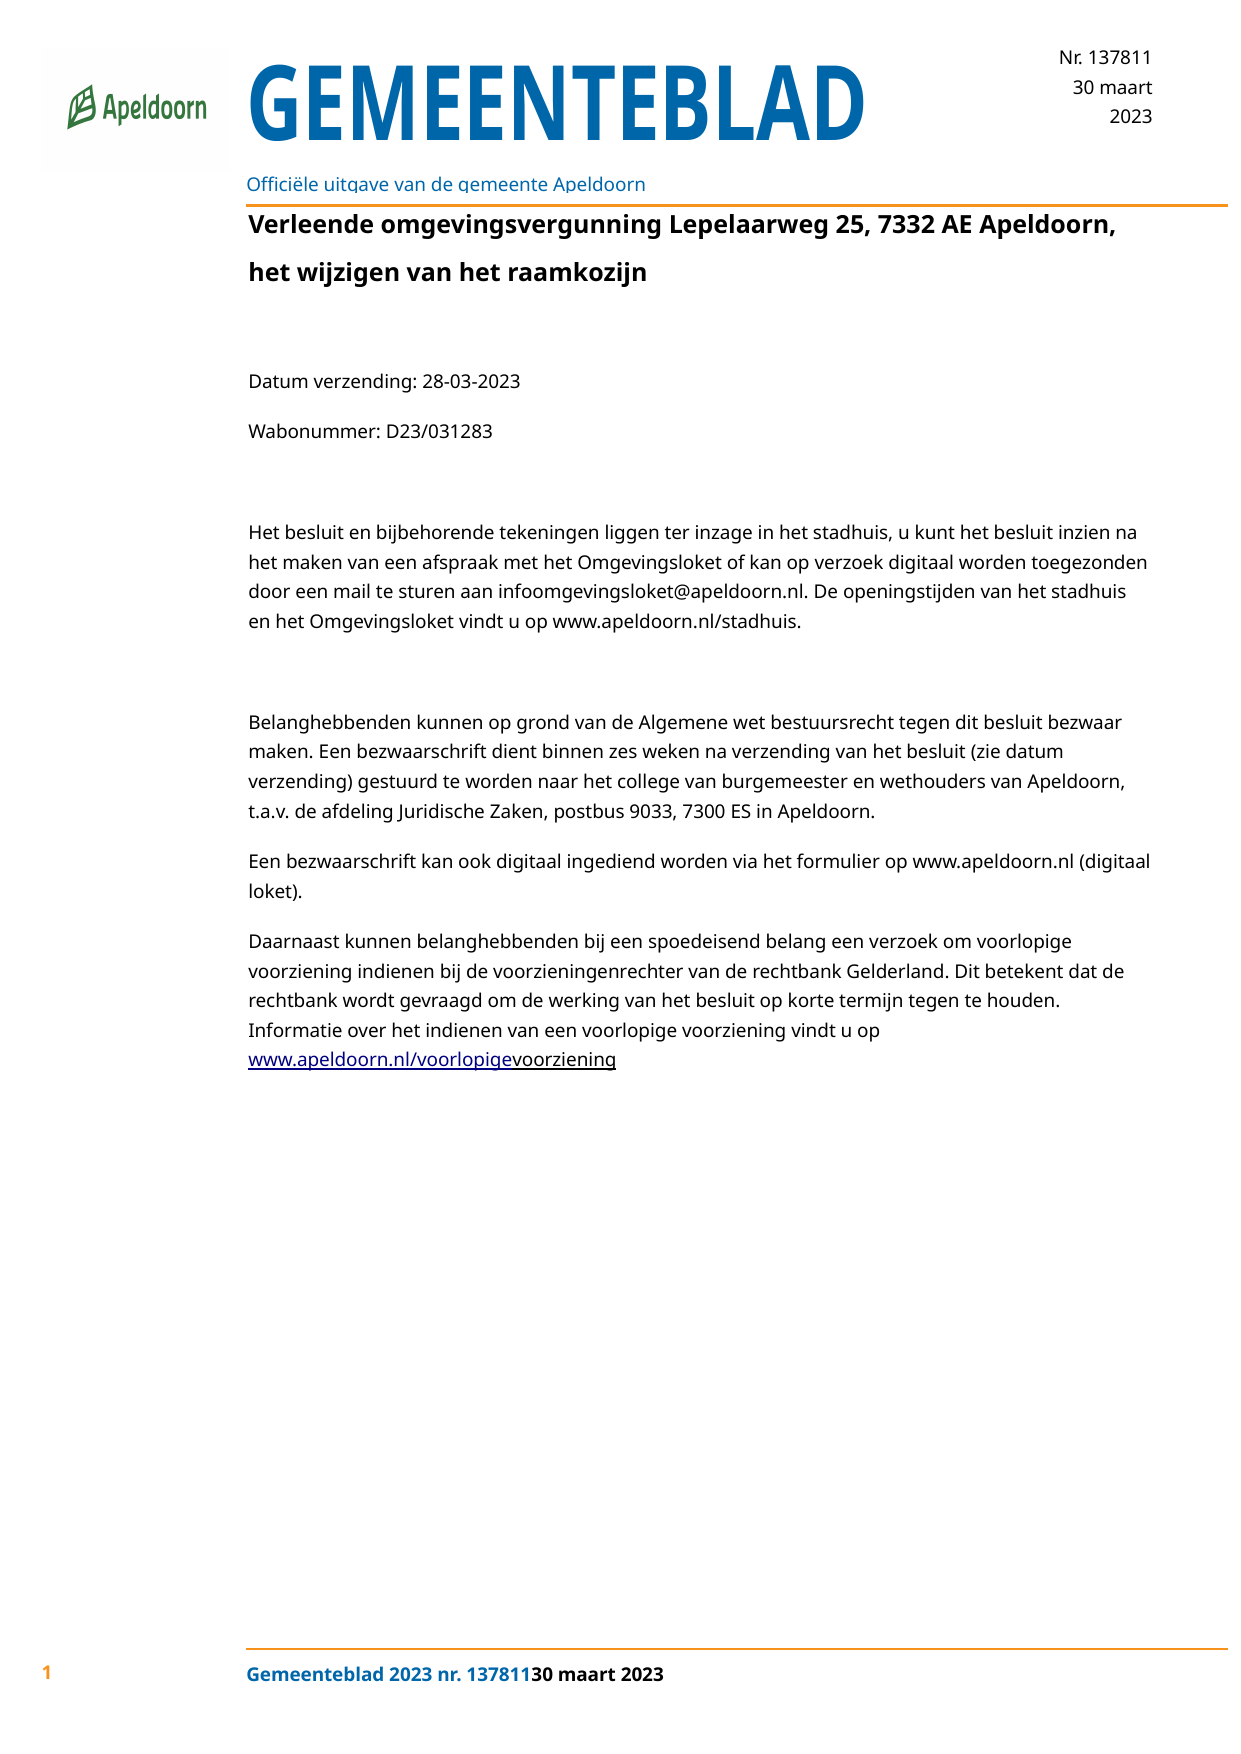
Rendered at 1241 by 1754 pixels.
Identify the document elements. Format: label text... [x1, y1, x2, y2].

text Verleende omgevingsvergunning Lepelaarweg 25, 7332 AE Apeldoorn, het wijzigen van het raamkozijn [248, 207, 1152, 288]
text Het besluit en bijbehorende tekeningen liggen ter inzage in het stadhuis, u kunt het besluit inzien na het maken van een afspraak met het Omgevingsloket of kan op verzoek digitaal worden toegezonden door een mail te sturen aan infoomgevingsloket@apeldoorn.nl. De openingstijden van het stadhuis en het Omgevingsloket vindt u op www.apeldoorn.nl/stadhuis. [248, 519, 1152, 634]
text Datum verzending: 28-03-2023 [248, 368, 1152, 394]
text Belanghebbenden kunnen op grond van de Algemene wet bestuursrecht tegen dit besluit bezwaar maken. Een bezwaarschrift dient binnen zes weken na verzending van het besluit (zie datum verzending) gestuurd te worden naar het college van burgemeester en wethouders van Apeldoorn, t.a.v. de afdeling Juridische Zaken, postbus 9033, 7300 ES in Apeldoorn. [248, 709, 1152, 824]
text Daarnaast kunnen belanghebbenden bij een spoedeisend belang een verzoek om voorlopige voorziening indienen bij de voorzieningenrechter van de rechtbank Gelderland. Dit betekent dat de rechtbank wordt gevraagd om de werking van het besluit op korte termijn tegen te houden. Informatie over het indienen van een voorlopige voorziening vindt u op www.apeldoorn.nl/voorlopigevoorziening [248, 928, 1152, 1072]
picture [41, 47, 231, 172]
text Wabonummer: D23/031283 [248, 419, 1152, 444]
text Een bezwaarschrift kan ook digitaal ingediend worden via het formulier op www.apeldoorn.nl (digitaal loket). [248, 848, 1152, 904]
